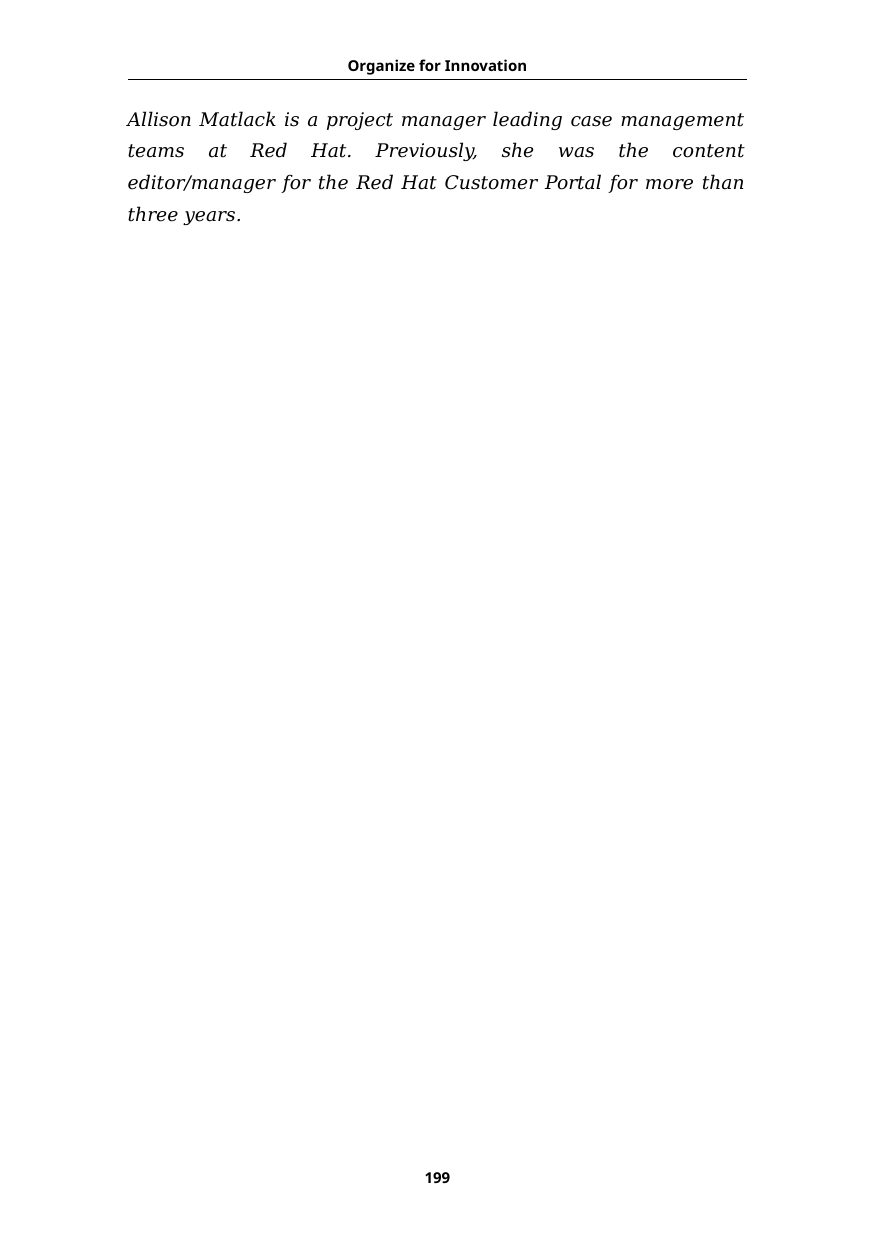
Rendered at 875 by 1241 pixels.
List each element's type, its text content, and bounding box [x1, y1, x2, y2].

text Allison Matlack is a project manager leading case management teams at Red Hat. Previously, she was the content editor/manager for the Red Hat Customer Portal for more than three years. [127, 109, 747, 226]
